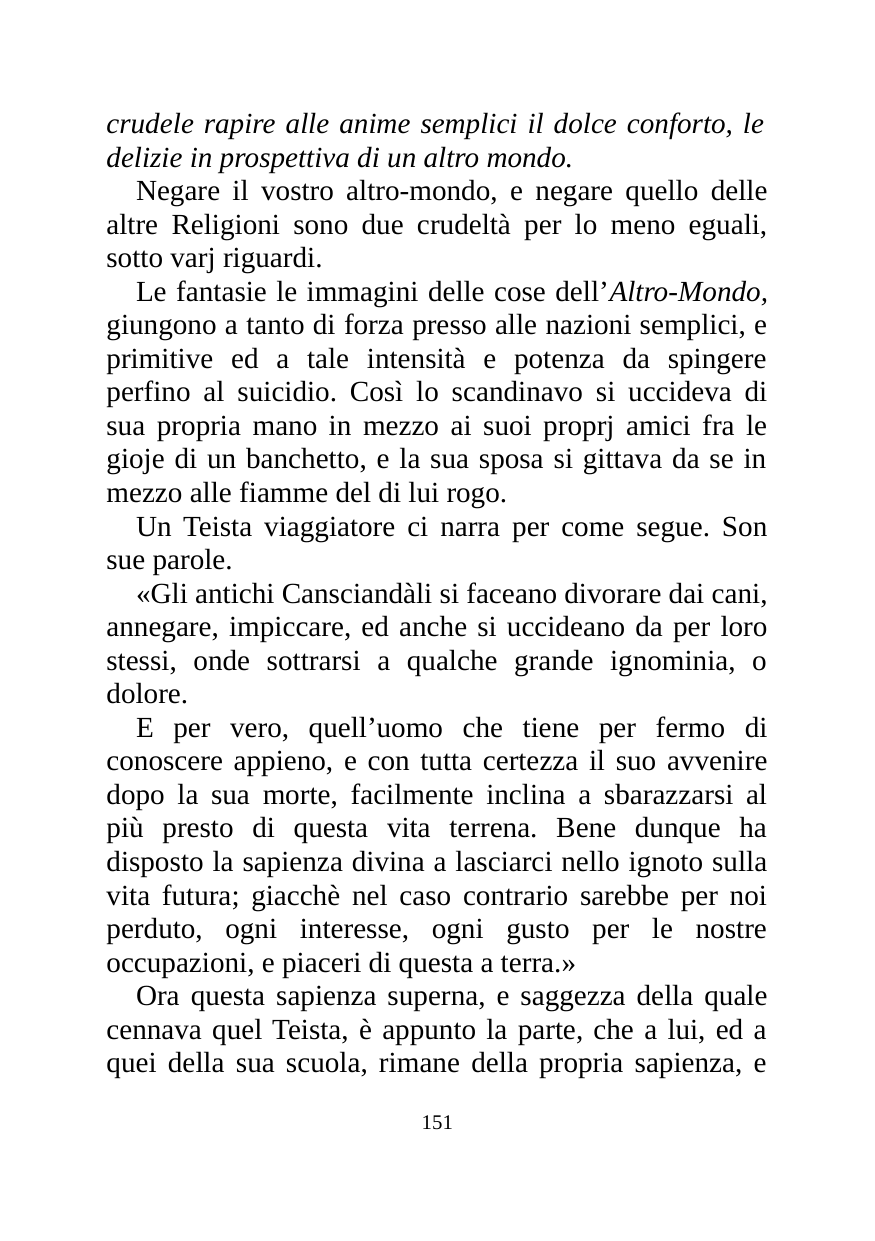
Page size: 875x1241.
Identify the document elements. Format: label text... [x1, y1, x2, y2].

text Ora questa sapienza superna, e saggezza della quale cennava quel Teista, è appunto la parte, che a lui, ed a quei della sua scuola, rimane della propria sapienza, e [106, 978, 768, 1079]
text E per vero, quell’uomo che tiene per fermo di conoscere appieno, e con tutta certezza il suo avvenire dopo la sua morte, facilmente inclina a sbarazzarsi al più presto di questa vita terrena. Bene dunque ha disposto la sapienza divina a lasciarci nello ignoto sulla vita futura; giacchè nel caso contrario sarebbe per noi perduto, ogni interesse, ogni gusto per le nostre occupazioni, e piaceri di questa a terra.» [106, 710, 768, 978]
text Le fantasie le immagini delle cose dell’Altro-Mondo, giungono a tanto di forza presso alle nazioni semplici, e primitive ed a tale intensità e potenza da spingere perfino al suicidio. Così lo scandinavo si uccideva di sua propria mano in mezzo ai suoi proprj amici fra le gioje di un banchetto, e la sua sposa si gittava da se in mezzo alle fiamme del di lui rogo. [106, 274, 768, 509]
text Un Teista viaggiatore ci narra per come segue. Son sue parole. [106, 509, 768, 576]
text crudele rapire alle anime semplici il dolce conforto, le delizie in prospettiva di un altro mondo. [106, 106, 768, 173]
text «Gli antichi Cansciandàli si faceano divorare dai cani, annegare, impiccare, ed anche si uccideano da per loro stessi, onde sottrarsi a qualche grande ignominia, o dolore. [106, 576, 768, 710]
text Negare il vostro altro-mondo, e negare quello delle altre Religioni sono due crudeltà per lo meno eguali, sotto varj riguardi. [106, 173, 768, 274]
